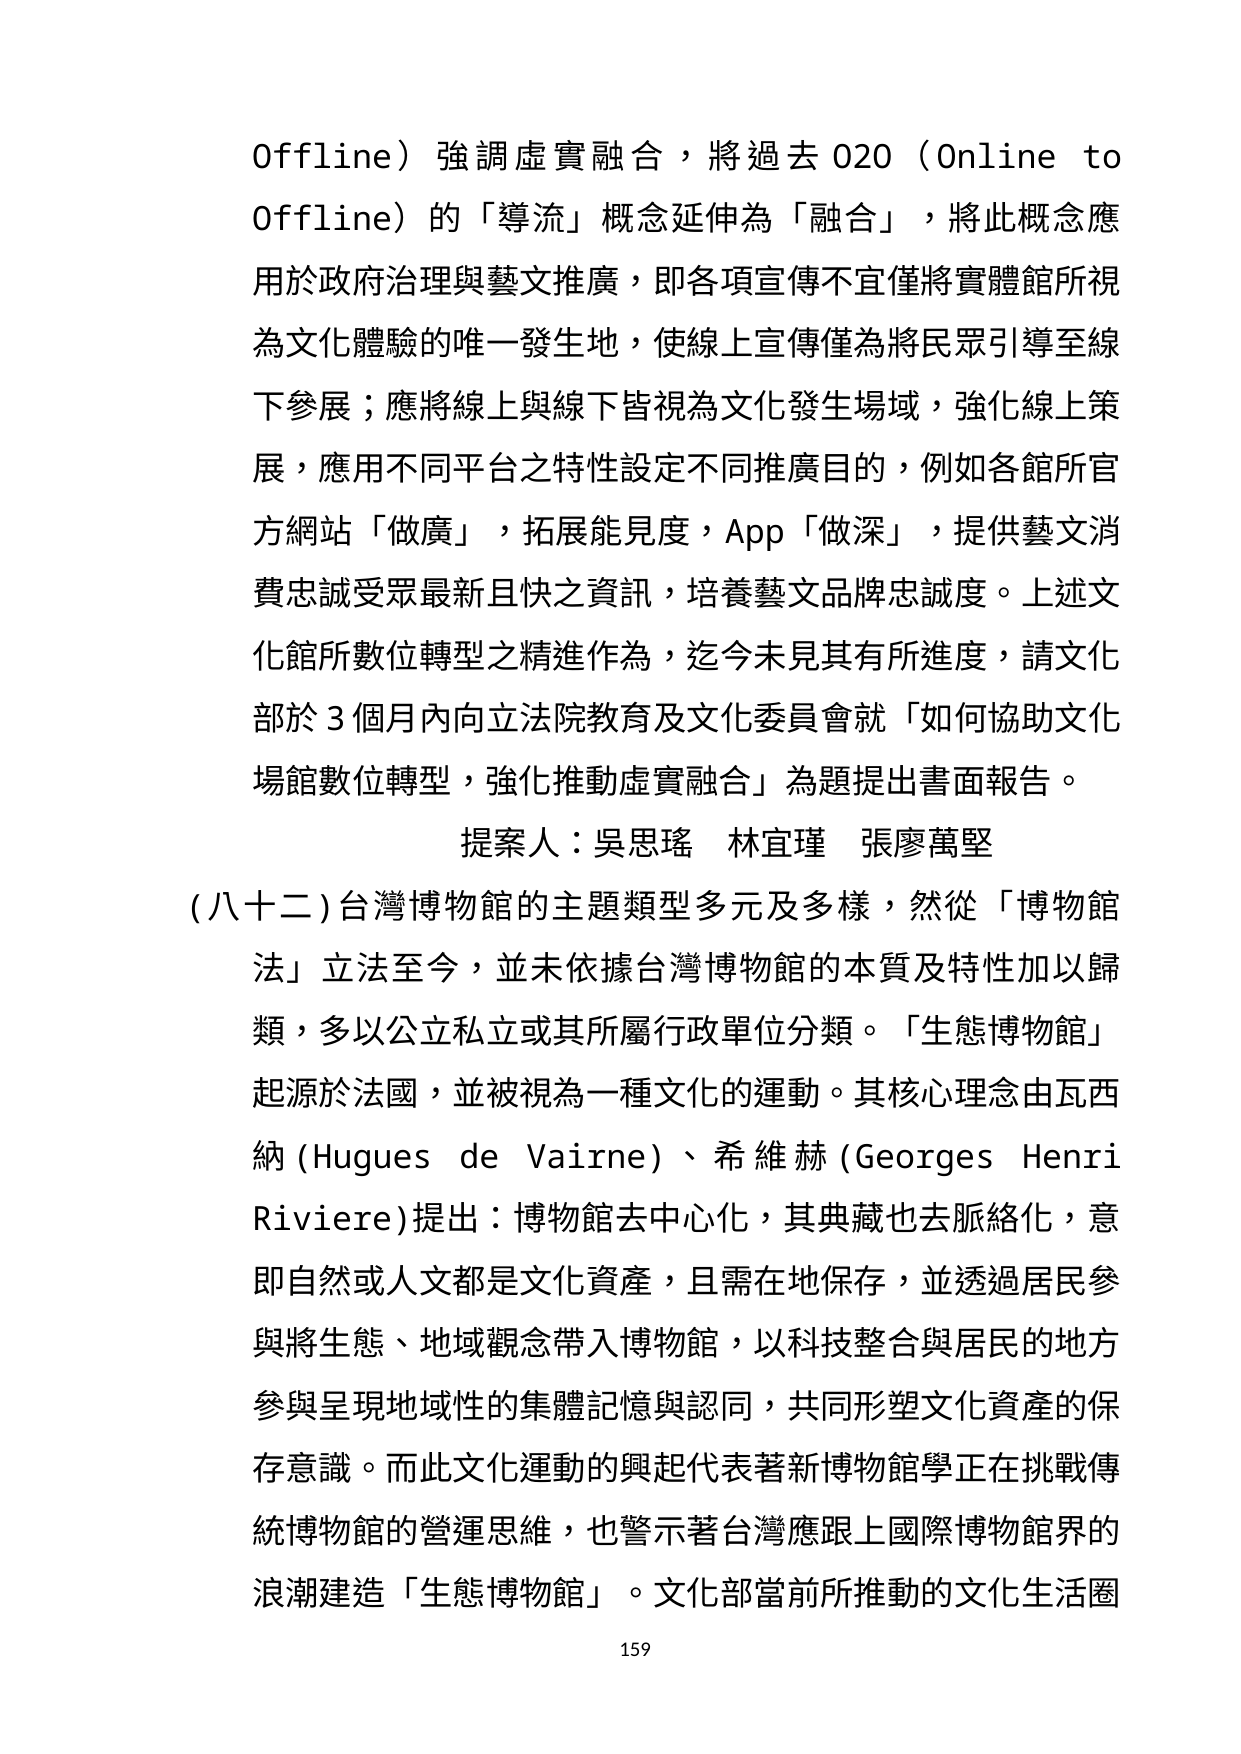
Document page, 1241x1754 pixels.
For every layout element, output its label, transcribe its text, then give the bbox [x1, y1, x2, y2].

text (八十二)台灣博物館的主題類型多元及多樣，然從「博物館法」立法至今，並未依據台灣博物館的本質及特性加以歸類，多以公立私立或其所屬行政單位分類。「生態博物館」起源於法國，並被視為一種文化的運動。其核心理念由瓦西納(Hugues de Vairne)、希維赫(Georges Henri Riviere)提出：博物館去中心化，其典藏也去脈絡化，意即自然或人文都是文化資產，且需在地保存，並透過居民參與將生態、地域觀念帶入博物館，以科技整合與居民的地方參與呈現地域性的集體記憶與認同，共同形塑文化資產的保存意識。而此文化運動的興起代表著新博物館學正在挑戰傳統博物館的營運思維，也警示著台灣應跟上國際博物館界的浪潮建造「生態博物館」。文化部當前所推動的文化生活圈 [185, 862, 1122, 1612]
text Offline）強調虛實融合，將過去O2O（Online to Offline）的「導流」概念延伸為「融合」，將此概念應用於政府治理與藝文推廣，即各項宣傳不宜僅將實體館所視為文化體驗的唯一發生地，使線上宣傳僅為將民眾引導至線下參展；應將線上與線下皆視為文化發生場域，強化線上策展，應用不同平台之特性設定不同推廣目的，例如各館所官方網站「做廣」，拓展能見度，App「做深」，提供藝文消費忠誠受眾最新且快之資訊，培養藝文品牌忠誠度。上述文化館所數位轉型之精進作為，迄今未見其有所進度，請文化部於3個月內向立法院教育及文化委員會就「如何協助文化場館數位轉型，強化推動虛實融合」為題提出書面報告。 [185, 112, 1122, 800]
text 提案人：吳思瑤 林宜瑾 張廖萬堅 [460, 800, 1122, 862]
